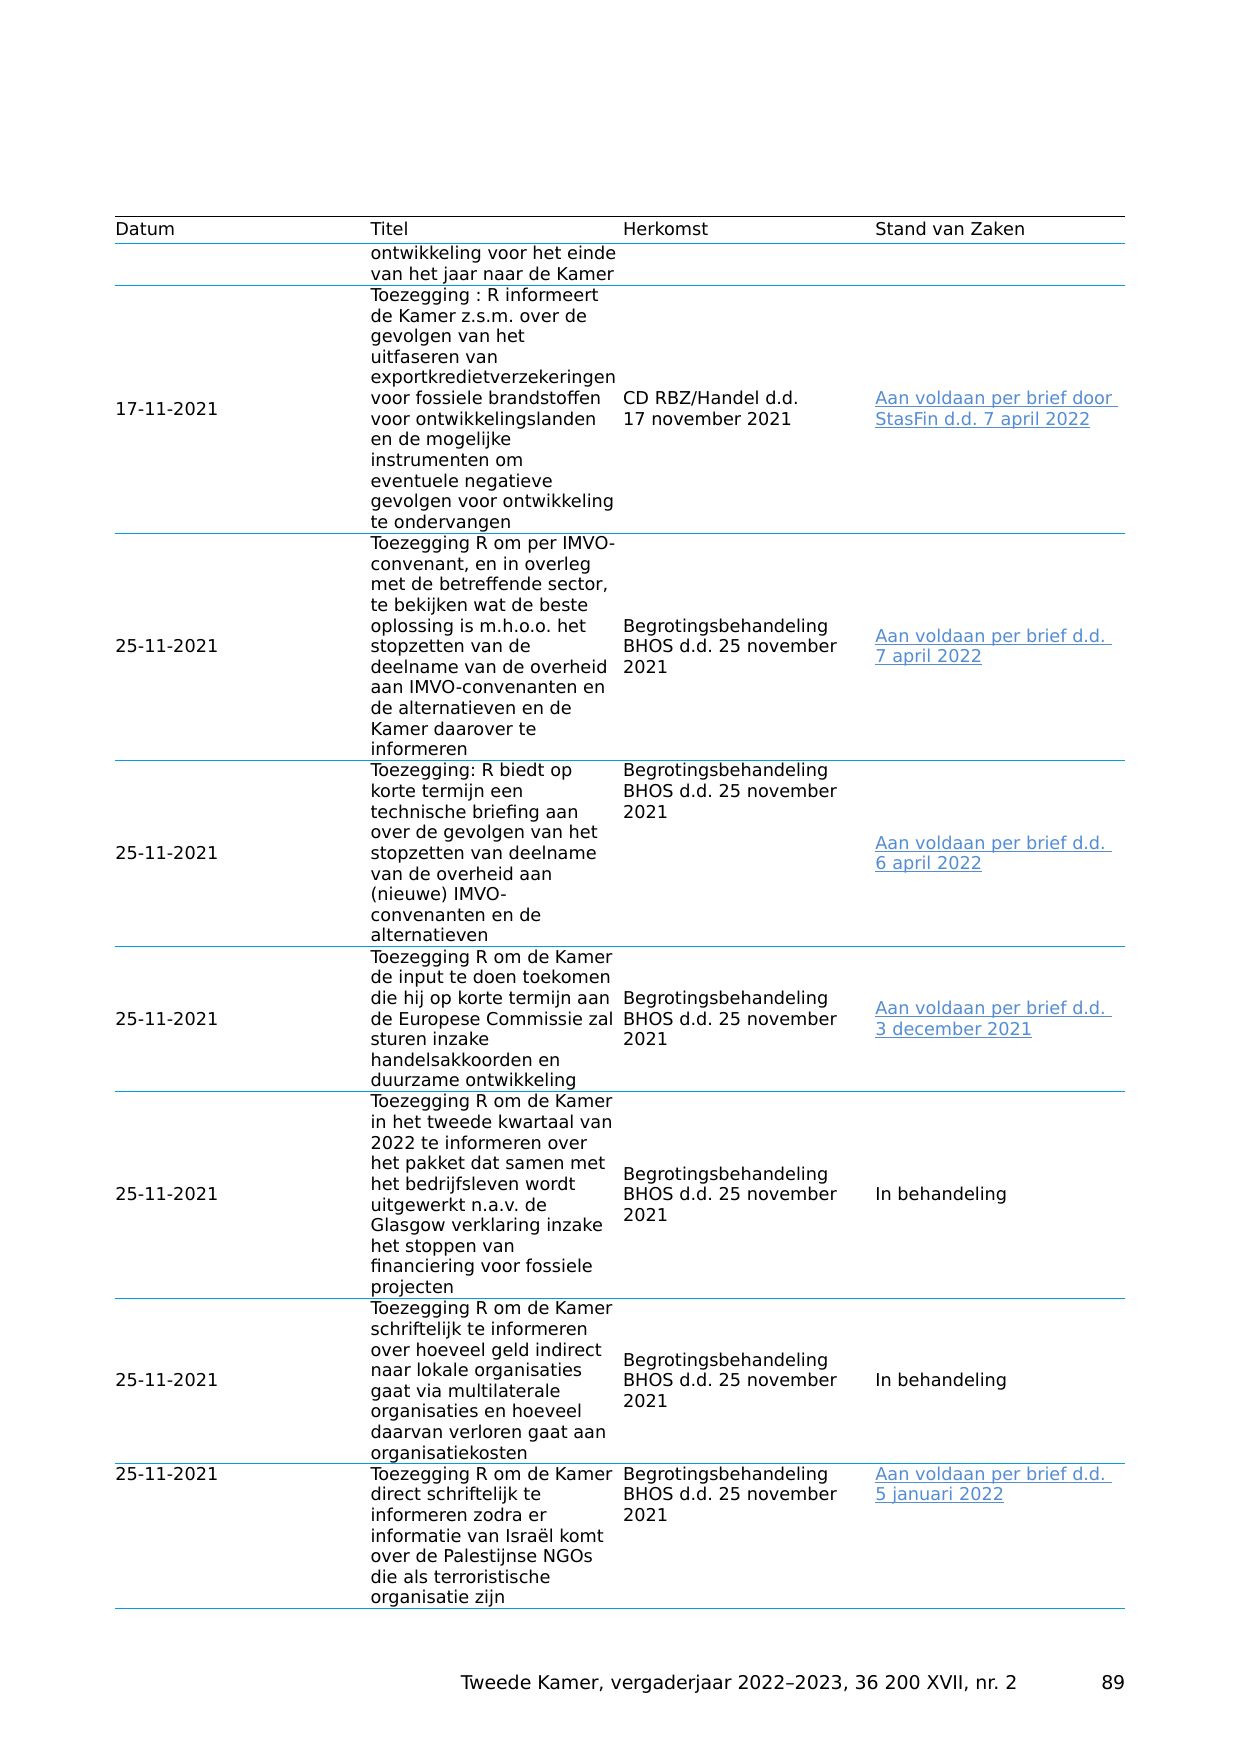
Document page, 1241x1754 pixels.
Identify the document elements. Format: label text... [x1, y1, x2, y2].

table_header Tabel 26 Door bewindslieden gedane toezeggingen, parlementaire jaar 2021-2022 [115, 191, 1125, 216]
table_cell Toezegging R om de Kamer in het tweede kwartaal van 2022 te informeren over het pakket dat samen met het bedrijfsleven wordt uitgewerkt n.a.v. de Glasgow verklaring inzake het stoppen van financiering voor fossiele projecten [368, 1092, 620, 1298]
table_cell 25-11-2021 [115, 534, 367, 760]
table_cell Begrotingsbehandeling BHOS d.d. 25 november 2021 [620, 1092, 872, 1298]
table_cell CD RBZ/Handel d.d. 17 november 2021 [620, 286, 872, 532]
table_cell Aan voldaan per brief d.d. 7 april 2022 [872, 534, 1125, 760]
table_cell 25-11-2021 [115, 1464, 367, 1608]
table_cell Aan voldaan per brief d.d. 6 april 2022 [872, 761, 1125, 946]
table_cell In behandeling [872, 1092, 1125, 1298]
table_cell In behandeling [872, 1299, 1125, 1463]
table_cell Stand van Zaken [872, 217, 1125, 243]
table_cell Toezegging: R biedt op korte termijn een technische briefing aan over de gevolgen van het stopzetten van deelname van de overheid aan (nieuwe) IMVO-convenanten en de alternatieven [368, 761, 620, 946]
table_cell 17-11-2021 [115, 286, 367, 532]
table_cell [872, 244, 1125, 284]
table_cell ontwikkeling voor het einde van het jaar naar de Kamer [368, 244, 620, 284]
table_cell Begrotingsbehandeling BHOS d.d. 25 november 2021 [620, 1299, 872, 1463]
table_cell 25-11-2021 [115, 1299, 367, 1463]
table_cell Datum [115, 217, 367, 243]
table_cell Toezegging R om de Kamer schriftelijk te informeren over hoeveel geld indirect naar lokale organisaties gaat via multilaterale organisaties en hoeveel daarvan verloren gaat aan organisatiekosten [368, 1299, 620, 1463]
table_cell 25-11-2021 [115, 1092, 367, 1298]
table_cell Aan voldaan per brief d.d. 3 december 2021 [872, 947, 1125, 1091]
table_cell Titel [368, 217, 620, 243]
table_cell Begrotingsbehandeling BHOS d.d. 25 november 2021 [620, 1464, 872, 1608]
table_cell Begrotingsbehandeling BHOS d.d. 25 november 2021 [620, 534, 872, 760]
table_cell [620, 244, 872, 284]
table_cell Begrotingsbehandeling BHOS d.d. 25 november 2021 [620, 761, 872, 946]
table_cell Toezegging R om de Kamer de input te doen toekomen die hij op korte termijn aan de Europese Commissie zal sturen inzake handelsakkoorden en duurzame ontwikkeling [368, 947, 620, 1091]
table_cell Toezegging : R informeert de Kamer z.s.m. over de gevolgen van het uitfaseren van exportkredietverzekeringen voor fossiele brandstoffen voor ontwikkelingslanden en de mogelijke instrumenten om eventuele negatieve gevolgen voor ontwikkeling te ondervangen [368, 286, 620, 532]
table_cell 25-11-2021 [115, 761, 367, 946]
table_cell Begrotingsbehandeling BHOS d.d. 25 november 2021 [620, 947, 872, 1091]
table_cell 25-11-2021 [115, 947, 367, 1091]
table_cell Herkomst [620, 217, 872, 243]
table_cell Aan voldaan per brief d.d. 5 januari 2022 [872, 1464, 1125, 1608]
table_cell Aan voldaan per brief door StasFin d.d. 7 april 2022 [872, 286, 1125, 532]
table_cell Toezegging R om de Kamer direct schriftelijk te informeren zodra er informatie van Israël komt over de Palestijnse NGOs die als terroristische organisatie zijn [368, 1464, 620, 1608]
table_cell [115, 244, 367, 284]
table_cell Toezegging R om per IMVO-convenant, en in overleg met de betreffende sector, te bekijken wat de beste oplossing is m.h.o.o. het stopzetten van de deelname van de overheid aan IMVO-convenanten en de alternatieven en de Kamer daarover te informeren [368, 534, 620, 760]
